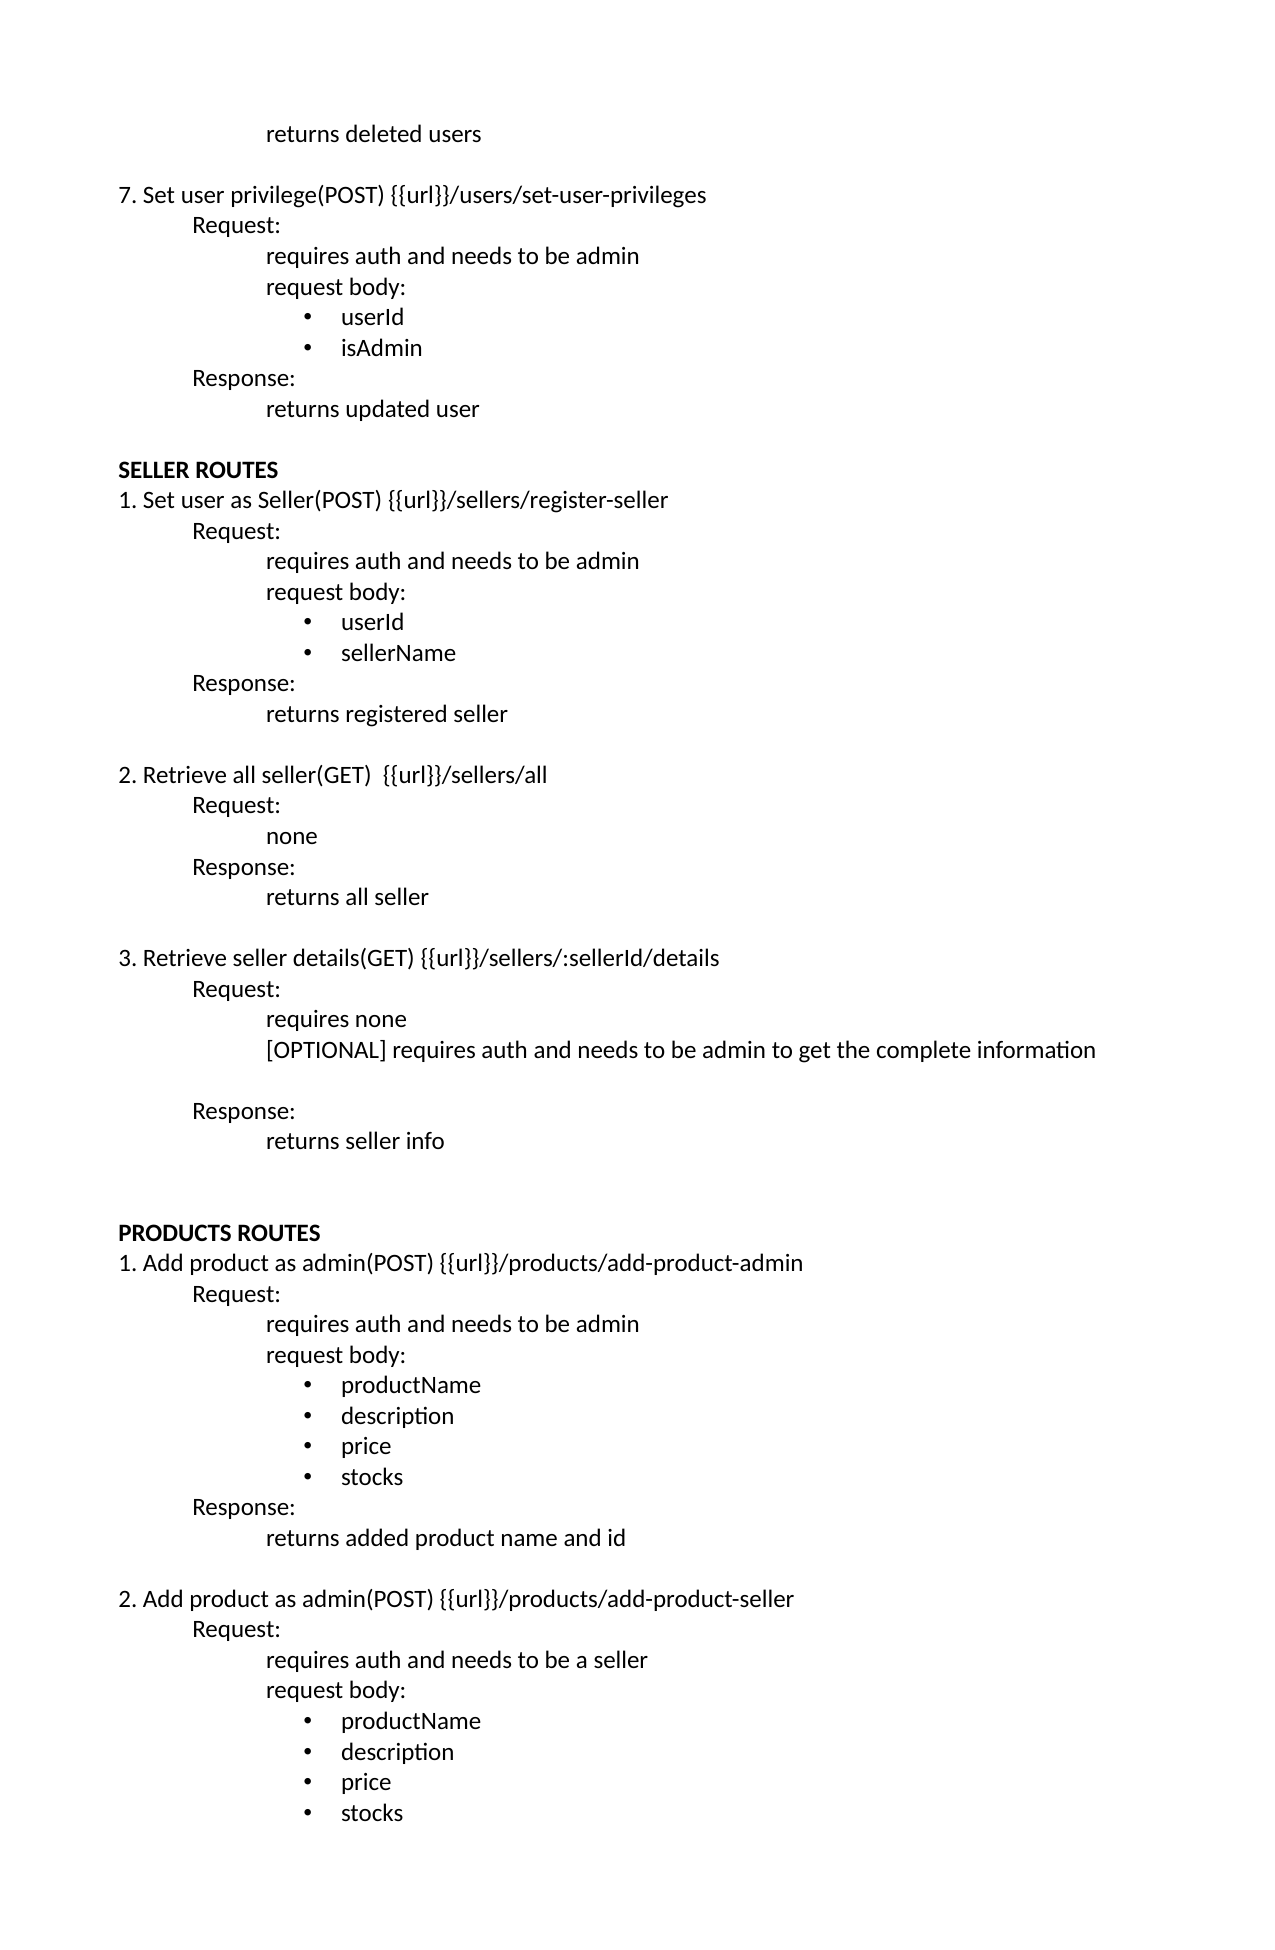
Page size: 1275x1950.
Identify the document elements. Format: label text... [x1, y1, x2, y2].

text Response: [192, 851, 1157, 881]
text PRODUCTS ROUTES [118, 1217, 1157, 1247]
text returns registered seller [192, 698, 1157, 728]
list price [303, 1766, 1157, 1797]
list productName [303, 1369, 1157, 1400]
text Request: [192, 515, 1157, 545]
text requires none [192, 1003, 1157, 1034]
text request body: [192, 1339, 1157, 1369]
list sellerName [303, 637, 1157, 667]
text Request: [192, 1278, 1157, 1308]
text Request: [192, 973, 1157, 1003]
text 1. Set user as Seller(POST) {{url}}/sellers/register-seller [118, 484, 1157, 515]
text request body: [192, 271, 1157, 301]
list price [303, 1431, 1157, 1461]
list userId [303, 606, 1157, 637]
text Request: [192, 210, 1157, 240]
text 2. Retrieve all seller(GET) {{url}}/sellers/all [118, 759, 1157, 789]
list stocks [303, 1461, 1157, 1492]
list stocks [303, 1797, 1157, 1827]
text Response: [192, 1492, 1157, 1522]
text Response: [192, 667, 1157, 698]
text 7. Set user privilege(POST) {{url}}/users/set-user-privileges [118, 179, 1157, 210]
list userId [303, 301, 1157, 332]
text Request: [192, 1614, 1157, 1644]
list description [303, 1736, 1157, 1766]
text Request: [192, 789, 1157, 820]
text returns updated user [192, 393, 1157, 423]
text returns added product name and id [192, 1522, 1157, 1553]
text SELLER ROUTES [118, 454, 1157, 484]
text none [192, 820, 1157, 851]
text 1. Add product as admin(POST) {{url}}/products/add-product-admin [118, 1247, 1157, 1278]
list isAdmin [303, 332, 1157, 362]
text returns seller info [192, 1125, 1157, 1156]
text returns deleted users [192, 118, 1157, 149]
text 2. Add product as admin(POST) {{url}}/products/add-product-seller [118, 1583, 1157, 1614]
text requires auth and needs to be admin [192, 1308, 1157, 1339]
text Response: [192, 362, 1157, 393]
text [OPTIONAL] requires auth and needs to be admin to get the complete information [192, 1034, 1157, 1064]
text request body: [192, 576, 1157, 606]
text 3. Retrieve seller details(GET) {{url}}/sellers/:sellerId/details [118, 942, 1157, 973]
text requires auth and needs to be a seller [192, 1644, 1157, 1675]
text Response: [192, 1095, 1157, 1125]
list productName [303, 1705, 1157, 1736]
text returns all seller [192, 881, 1157, 912]
list description [303, 1400, 1157, 1431]
text requires auth and needs to be admin [192, 240, 1157, 271]
text request body: [192, 1675, 1157, 1705]
text requires auth and needs to be admin [192, 545, 1157, 576]
